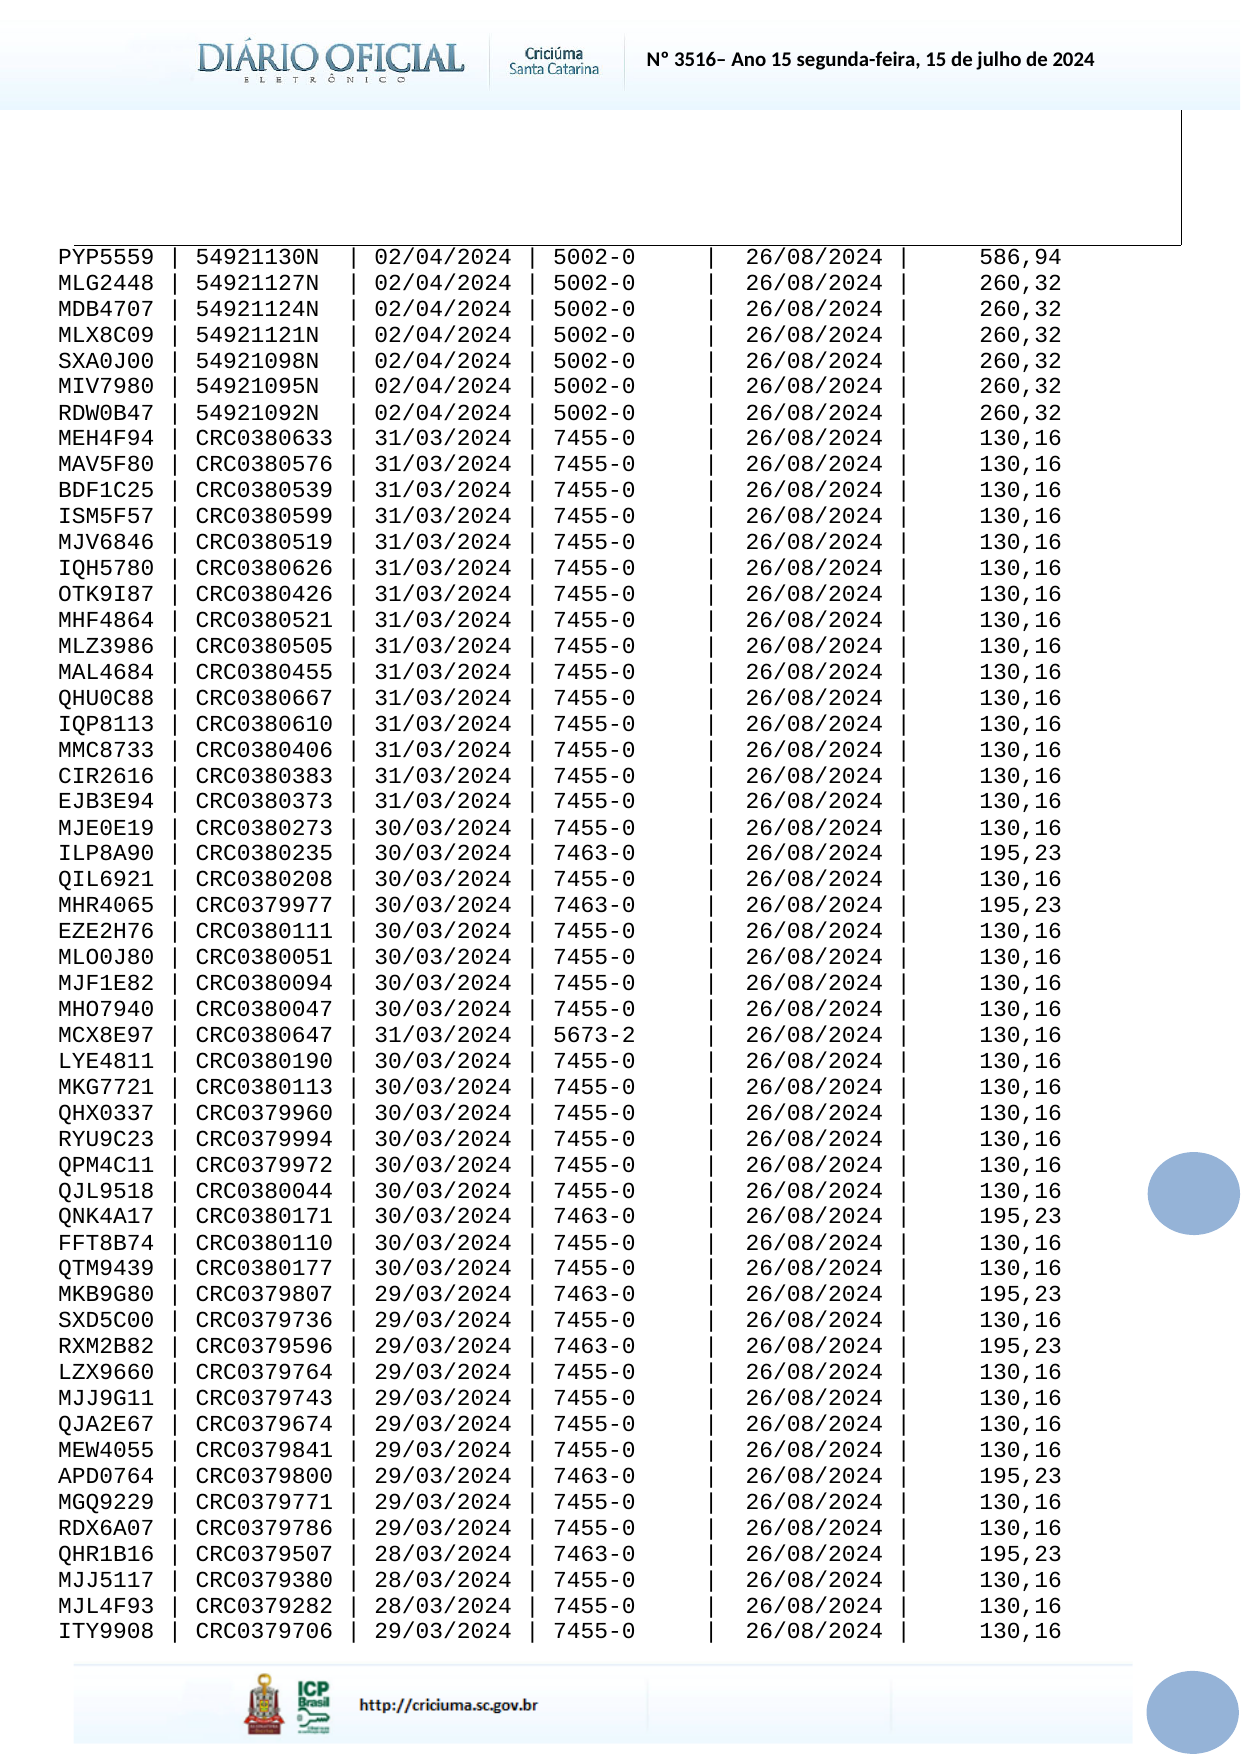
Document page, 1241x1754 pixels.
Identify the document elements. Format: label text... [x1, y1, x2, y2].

text MIV7980 | 54921095N | 02/04/2024 | 5002-0 | 26/08/2024 | 260,32 [44, 375, 1181, 401]
text MCX8E97 | CRC0380647 | 31/03/2024 | 5673-2 | 26/08/2024 | 130,16 [44, 1023, 1181, 1049]
text CIR2616 | CRC0380383 | 31/03/2024 | 7455-0 | 26/08/2024 | 130,16 [44, 764, 1181, 790]
text QHU0C88 | CRC0380667 | 31/03/2024 | 7455-0 | 26/08/2024 | 130,16 [44, 686, 1181, 712]
text MLZ3986 | CRC0380505 | 31/03/2024 | 7455-0 | 26/08/2024 | 130,16 [44, 634, 1181, 660]
text MMC8733 | CRC0380406 | 31/03/2024 | 7455-0 | 26/08/2024 | 130,16 [44, 738, 1181, 764]
text MDB4707 | 54921124N | 02/04/2024 | 5002-0 | 26/08/2024 | 260,32 [44, 297, 1181, 323]
text EJB3E94 | CRC0380373 | 31/03/2024 | 7455-0 | 26/08/2024 | 130,16 [44, 790, 1181, 816]
text QIL6921 | CRC0380208 | 30/03/2024 | 7455-0 | 26/08/2024 | 130,16 [44, 868, 1181, 894]
text MJV6846 | CRC0380519 | 31/03/2024 | 7455-0 | 26/08/2024 | 130,16 [44, 531, 1181, 556]
text MEH4F94 | CRC0380633 | 31/03/2024 | 7455-0 | 26/08/2024 | 130,16 [44, 427, 1181, 453]
text MAV5F80 | CRC0380576 | 31/03/2024 | 7455-0 | 26/08/2024 | 130,16 [44, 453, 1181, 479]
text MJJ9G11 | CRC0379743 | 29/03/2024 | 7455-0 | 26/08/2024 | 130,16 [44, 1386, 1181, 1412]
text IQP8113 | CRC0380610 | 31/03/2024 | 7455-0 | 26/08/2024 | 130,16 [44, 712, 1181, 738]
text BDF1C25 | CRC0380539 | 31/03/2024 | 7455-0 | 26/08/2024 | 130,16 [44, 479, 1181, 504]
text MLG2448 | 54921127N | 02/04/2024 | 5002-0 | 26/08/2024 | 260,32 [44, 271, 1181, 297]
text MHO7940 | CRC0380047 | 30/03/2024 | 7455-0 | 26/08/2024 | 130,16 [44, 997, 1181, 1023]
text APD0764 | CRC0379800 | 29/03/2024 | 7463-0 | 26/08/2024 | 195,23 [44, 1464, 1181, 1490]
text MKB9G80 | CRC0379807 | 29/03/2024 | 7463-0 | 26/08/2024 | 195,23 [44, 1283, 1181, 1309]
text LZX9660 | CRC0379764 | 29/03/2024 | 7455-0 | 26/08/2024 | 130,16 [44, 1361, 1181, 1386]
text QTM9439 | CRC0380177 | 30/03/2024 | 7455-0 | 26/08/2024 | 130,16 [44, 1257, 1181, 1283]
text MJE0E19 | CRC0380273 | 30/03/2024 | 7455-0 | 26/08/2024 | 130,16 [44, 816, 1181, 842]
text IQH5780 | CRC0380626 | 31/03/2024 | 7455-0 | 26/08/2024 | 130,16 [44, 556, 1181, 582]
text SXD5C00 | CRC0379736 | 29/03/2024 | 7455-0 | 26/08/2024 | 130,16 [44, 1309, 1181, 1334]
text MJL4F93 | CRC0379282 | 28/03/2024 | 7455-0 | 26/08/2024 | 130,16 [44, 1594, 1181, 1620]
text MKG7721 | CRC0380113 | 30/03/2024 | 7455-0 | 26/08/2024 | 130,16 [44, 1075, 1181, 1101]
text RDW0B47 | 54921092N | 02/04/2024 | 5002-0 | 26/08/2024 | 260,32 [44, 401, 1181, 427]
text MLO0J80 | CRC0380051 | 30/03/2024 | 7455-0 | 26/08/2024 | 130,16 [44, 946, 1181, 971]
text OTK9I87 | CRC0380426 | 31/03/2024 | 7455-0 | 26/08/2024 | 130,16 [44, 582, 1181, 608]
text RYU9C23 | CRC0379994 | 30/03/2024 | 7455-0 | 26/08/2024 | 130,16 [44, 1127, 1181, 1153]
text QHR1B16 | CRC0379507 | 28/03/2024 | 7463-0 | 26/08/2024 | 195,23 [44, 1542, 1181, 1568]
text QJA2E67 | CRC0379674 | 29/03/2024 | 7455-0 | 26/08/2024 | 130,16 [44, 1412, 1181, 1438]
text PYP5559 | 54921130N | 02/04/2024 | 5002-0 | 26/08/2024 | 586,94 [44, 245, 1181, 271]
text MJJ5117 | CRC0379380 | 28/03/2024 | 7455-0 | 26/08/2024 | 130,16 [44, 1568, 1181, 1594]
text QNK4A17 | CRC0380171 | 30/03/2024 | 7463-0 | 26/08/2024 | 195,23 [44, 1205, 1171, 1231]
text LYE4811 | CRC0380190 | 30/03/2024 | 7455-0 | 26/08/2024 | 130,16 [44, 1049, 1181, 1075]
text ILP8A90 | CRC0380235 | 30/03/2024 | 7463-0 | 26/08/2024 | 195,23 [44, 842, 1181, 868]
text ITY9908 | CRC0379706 | 29/03/2024 | 7455-0 | 26/08/2024 | 130,16 [44, 1620, 1181, 1646]
text MJF1E82 | CRC0380094 | 30/03/2024 | 7455-0 | 26/08/2024 | 130,16 [44, 971, 1181, 997]
text FFT8B74 | CRC0380110 | 30/03/2024 | 7455-0 | 26/08/2024 | 130,16 [44, 1231, 1181, 1257]
text EZE2H76 | CRC0380111 | 30/03/2024 | 7455-0 | 26/08/2024 | 130,16 [44, 919, 1181, 946]
text MEW4055 | CRC0379841 | 29/03/2024 | 7455-0 | 26/08/2024 | 130,16 [44, 1438, 1181, 1464]
text MHF4864 | CRC0380521 | 31/03/2024 | 7455-0 | 26/08/2024 | 130,16 [44, 608, 1181, 634]
text MHR4065 | CRC0379977 | 30/03/2024 | 7463-0 | 26/08/2024 | 195,23 [44, 894, 1181, 919]
text QJL9518 | CRC0380044 | 30/03/2024 | 7455-0 | 26/08/2024 | 130,16 [44, 1179, 1150, 1205]
text MGQ9229 | CRC0379771 | 29/03/2024 | 7455-0 | 26/08/2024 | 130,16 [44, 1490, 1181, 1516]
text RDX6A07 | CRC0379786 | 29/03/2024 | 7455-0 | 26/08/2024 | 130,16 [44, 1516, 1181, 1542]
text QPM4C11 | CRC0379972 | 30/03/2024 | 7455-0 | 26/08/2024 | 130,16 [44, 1153, 1180, 1179]
text MLX8C09 | 54921121N | 02/04/2024 | 5002-0 | 26/08/2024 | 260,32 [44, 323, 1181, 349]
text SXA0J00 | 54921098N | 02/04/2024 | 5002-0 | 26/08/2024 | 260,32 [44, 349, 1181, 375]
text RXM2B82 | CRC0379596 | 29/03/2024 | 7463-0 | 26/08/2024 | 195,23 [44, 1334, 1181, 1361]
text QHX0337 | CRC0379960 | 30/03/2024 | 7455-0 | 26/08/2024 | 130,16 [44, 1101, 1181, 1127]
text MAL4684 | CRC0380455 | 31/03/2024 | 7455-0 | 26/08/2024 | 130,16 [44, 660, 1181, 686]
text ISM5F57 | CRC0380599 | 31/03/2024 | 7455-0 | 26/08/2024 | 130,16 [44, 504, 1181, 531]
